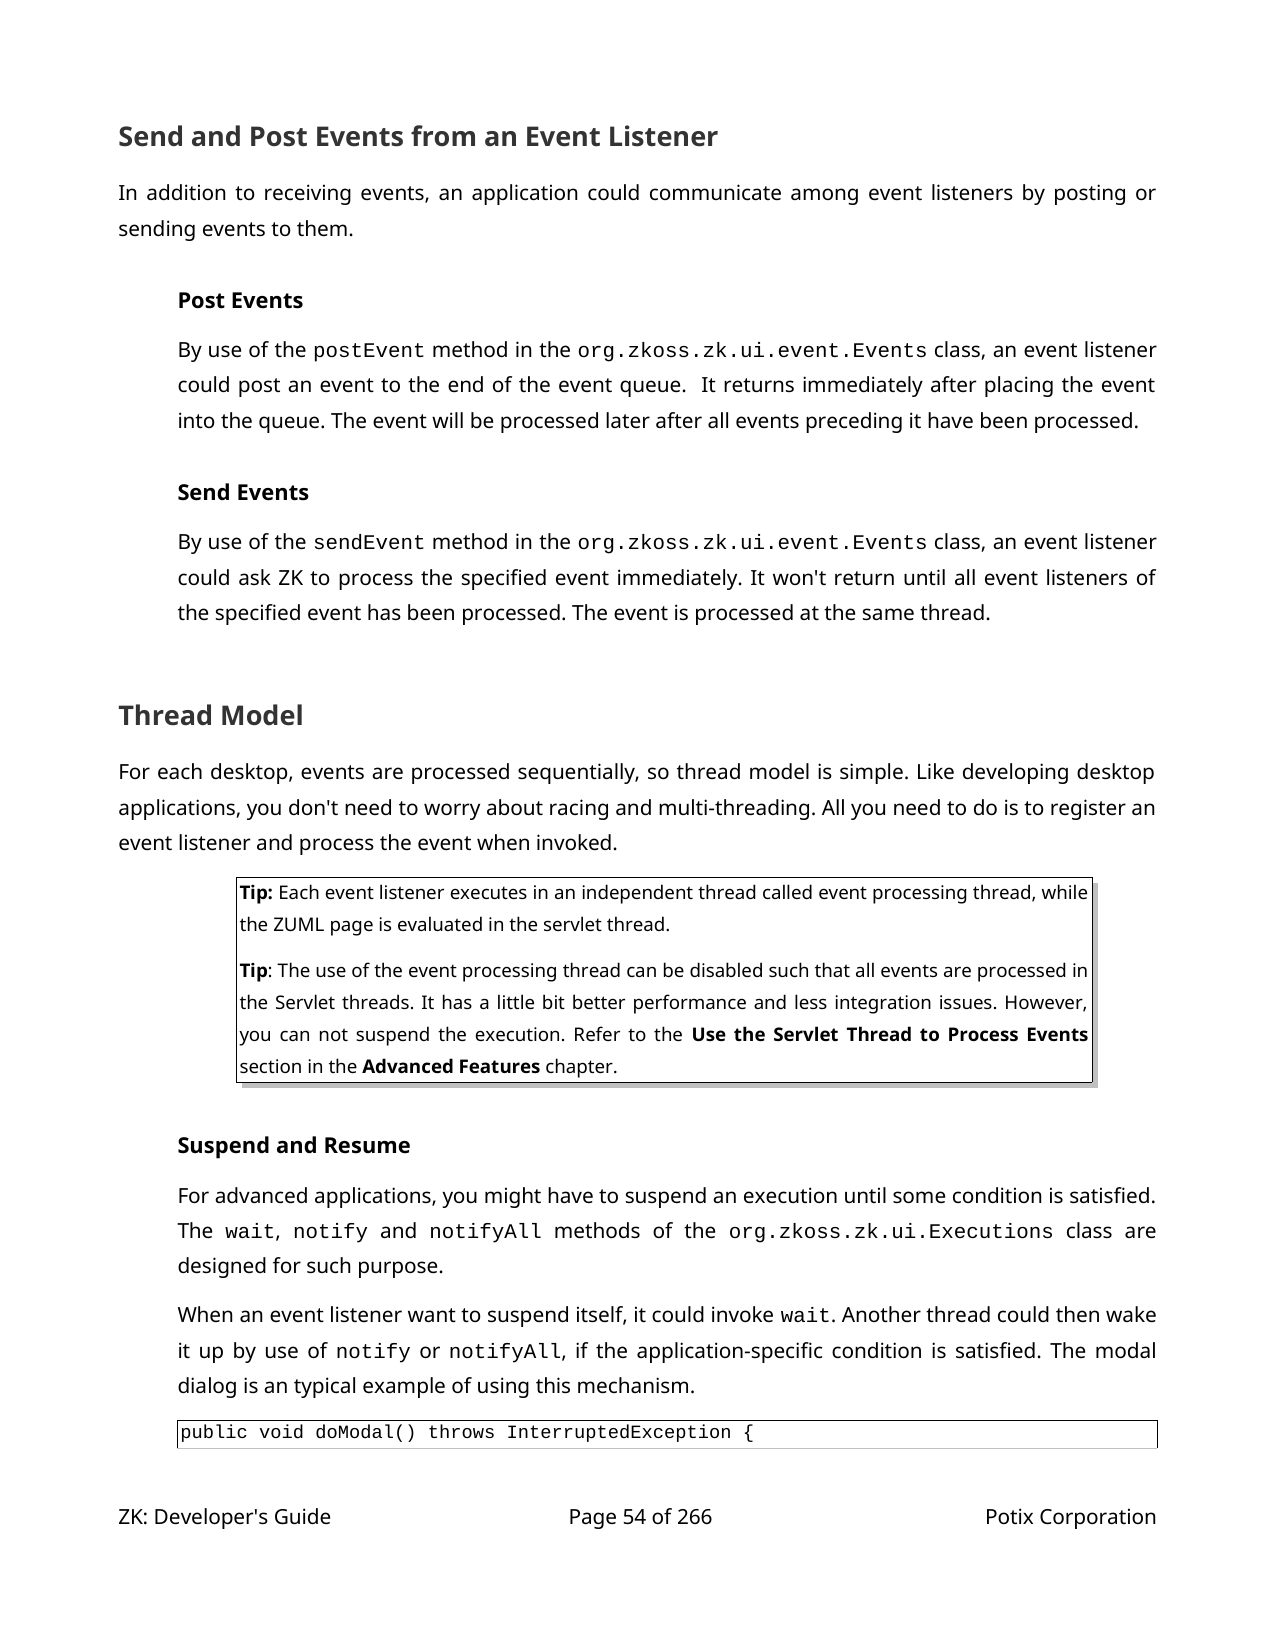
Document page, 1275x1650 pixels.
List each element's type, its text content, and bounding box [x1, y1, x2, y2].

subtitle Thread Model [118, 697, 1157, 734]
subtitle Send and Post Events from an Event Listener [118, 118, 1157, 155]
text For advanced applications, you might have to suspend an execution until some condition is satisfied. The wait, notify and notifyAll methods of the org.zkoss.zk.ui.Executions class are designed for such purpose. [177, 1181, 1157, 1280]
subtitle Send Events [177, 477, 1157, 507]
text By use of the postEvent method in the org.zkoss.zk.ui.event.Events class, an event listener could post an event to the end of the event queue. It returns immediately after placing the event into the queue. The event will be processed later after all events preceding it have been processed. [177, 335, 1157, 434]
subtitle Suspend and Resume [177, 1130, 1157, 1160]
text Tip: The use of the event processing thread can be disabled such that all events are processed in the Servlet threads. It has a little bit better performance and less integration issues. However, you can not suspend the execution. Refer to the Use the Servlet Thread to Process Events section in the Advanced Features chapter. [237, 955, 1092, 1082]
text When an event listener want to suspend itself, it could invoke wait. Another thread could then wake it up by use of notify or notifyAll, if the application-specific condition is satisfied. The modal dialog is an typical example of using this mechanism. [177, 1301, 1157, 1400]
text public void doModal() throws InterruptedException { [178, 1421, 1157, 1448]
subtitle Post Events [177, 284, 1157, 314]
text In addition to receiving events, an application could communicate among event listeners by posting or sending events to them. [118, 178, 1157, 242]
text For each desktop, events are processed sequentially, so thread model is simple. Like developing desktop applications, you don't need to worry about racing and multi-threading. All you need to do is to register an event listener and process the event when invoked. [118, 757, 1157, 856]
text By use of the sendEvent method in the org.zkoss.zk.ui.event.Events class, an event listener could ask ZK to process the specified event immediately. It won't return until all event listeners of the specified event has been processed. The event is processed at the same thread. [177, 527, 1157, 626]
text Tip: Each event listener executes in an independent thread called event processing thread, while the ZUML page is evaluated in the servlet thread. [237, 878, 1092, 937]
